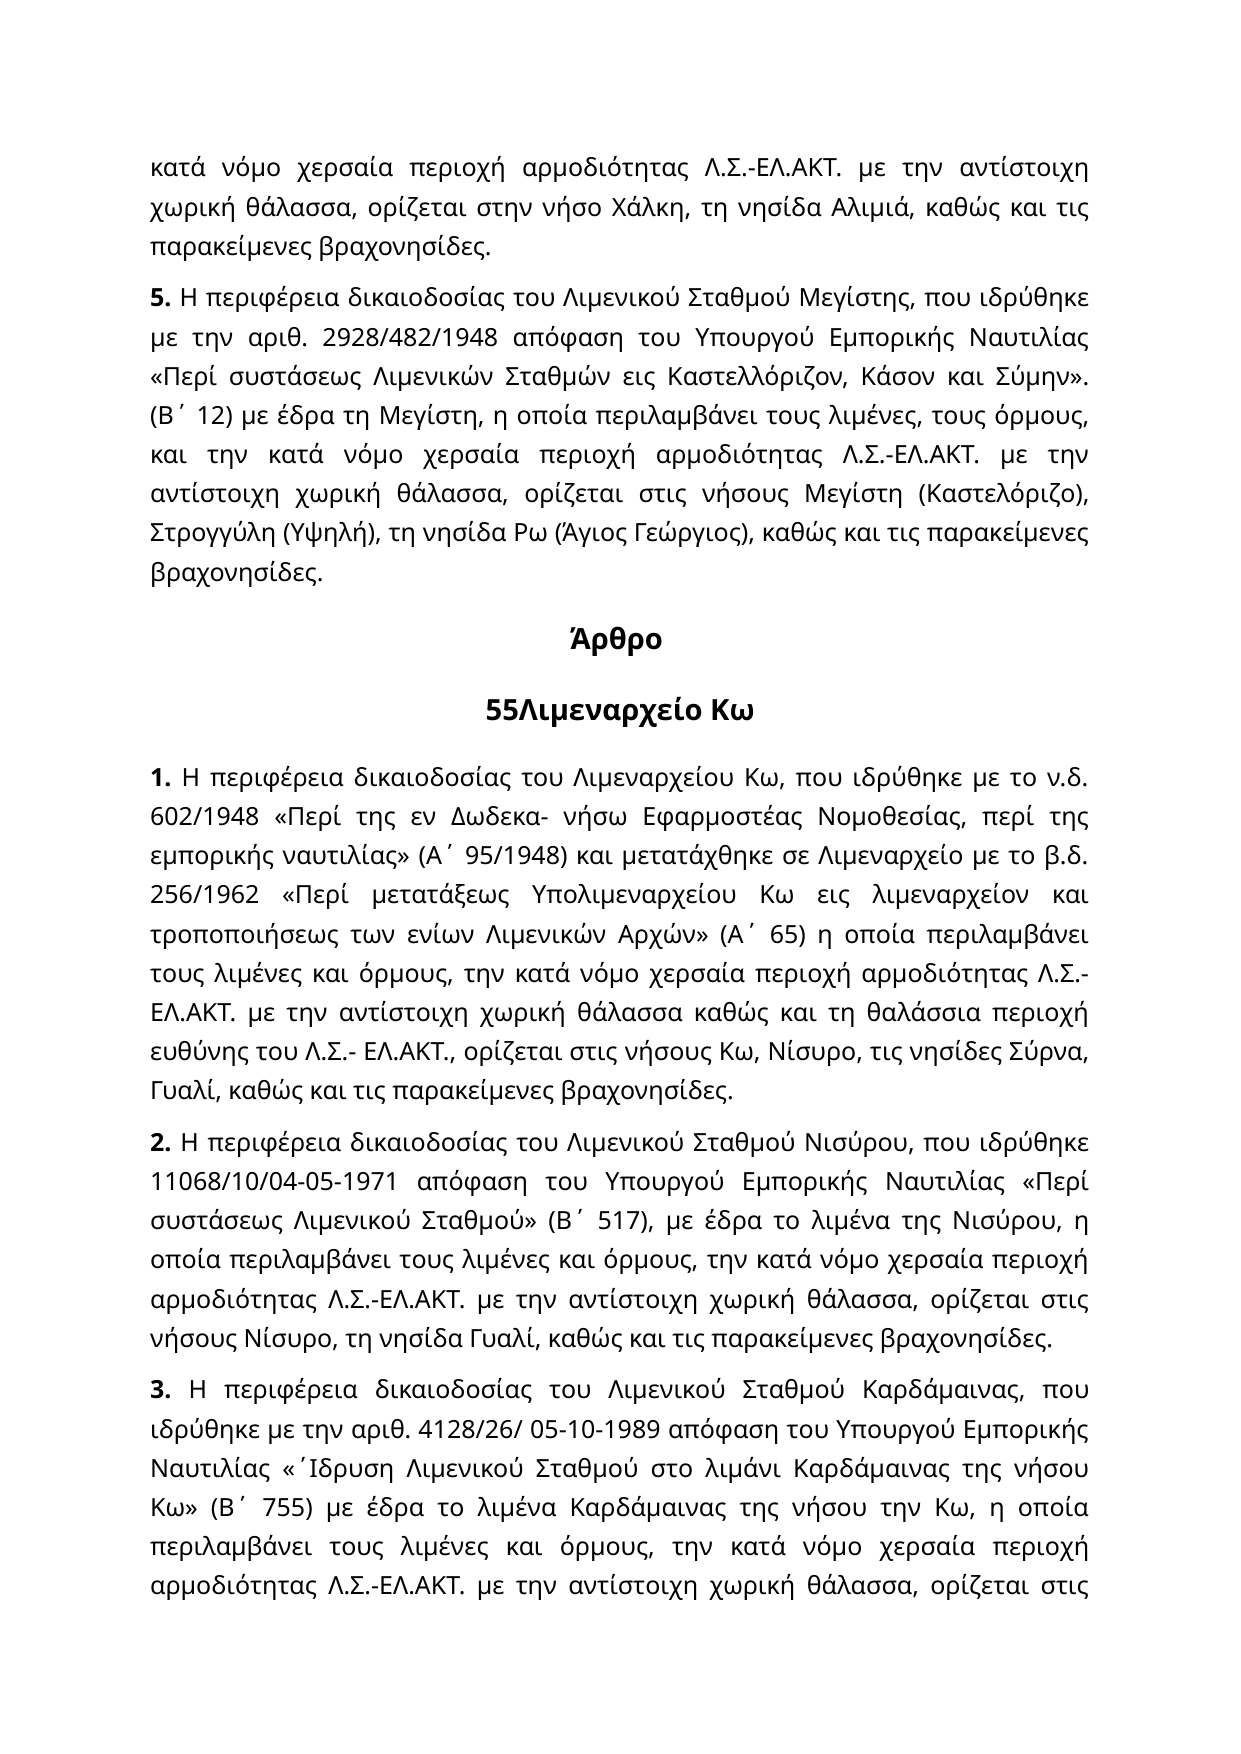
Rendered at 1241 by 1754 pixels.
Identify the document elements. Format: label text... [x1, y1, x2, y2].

text 5. Η περιφέρεια δικαιοδοσίας του Λιμενικού Σταθμού Μεγίστης, που ιδρύθηκε με την αριθ. 2928/482/1948 απόφαση του Υπουργού Εμπορικής Ναυτιλίας «Περί συστάσεως Λιμενικών Σταθμών εις Καστελλόριζον, Κάσον και Σύμην». (Β΄ 12) με έδρα τη Μεγίστη, η οποία περιλαμβάνει τους λιμένες, τους όρμους, και την κατά νόμο χερσαία περιοχή αρμοδιότητας Λ.Σ.-ΕΛ.ΑΚΤ. με την αντίστοιχη χωρική θάλασσα, ορίζεται στις νήσους Μεγίστη (Καστελόριζο), Στρογγύλη (Υψηλή), τη νησίδα Ρω (Άγιος Γεώργιος), καθώς και τις παρακείμενες βραχονησίδες. [150, 280, 1090, 588]
text κατά νόμο χερσαία περιοχή αρμοδιότητας Λ.Σ.-ΕΛ.ΑΚΤ. με την αντίστοιχη χωρική θάλασσα, ορίζεται στην νήσο Χάλκη, τη νησίδα Αλιμιά, καθώς και τις παρακείμενες βραχονησίδες. [150, 150, 1090, 262]
text 2. Η περιφέρεια δικαιοδοσίας του Λιμενικού Σταθμού Νισύρου, που ιδρύθηκε 11068/10/04-05-1971 απόφαση του Υπουργού Εμπορικής Ναυτιλίας «Περί συστάσεως Λιμενικού Σταθμού» (Β΄ 517), με έδρα το λιμένα της Νισύρου, η οποία περιλαμβάνει τους λιμένες και όρμους, την κατά νόμο χερσαία περιοχή αρμοδιότητας Λ.Σ.-ΕΛ.ΑΚΤ. με την αντίστοιχη χωρική θάλασσα, ορίζεται στις νήσους Νίσυρο, τη νησίδα Γυαλί, καθώς και τις παρακείμενες βραχονησίδες. [150, 1124, 1090, 1354]
text 1. Η περιφέρεια δικαιοδοσίας του Λιμεναρχείου Κω, που ιδρύθηκε με το ν.δ. 602/1948 «Περί της εν Δωδεκα- νήσω Εφαρμοστέας Νομοθεσίας, περί της εμπορικής ναυτιλίας» (Α΄ 95/1948) και μετατάχθηκε σε Λιμεναρχείο με το β.δ. 256/1962 «Περί μετατάξεως Υπολιμεναρχείου Κω εις λιμεναρχείον και τροποποιήσεως των ενίων Λιμενικών Αρχών» (Α΄ 65) η οποία περιλαμβάνει τους λιμένες και όρμους, την κατά νόμο χερσαία περιοχή αρμοδιότητας Λ.Σ.-ΕΛ.ΑΚΤ. με την αντίστοιχη χωρική θάλασσα καθώς και τη θαλάσσια περιοχή ευθύνης του Λ.Σ.- ΕΛ.ΑΚΤ., ορίζεται στις νήσους Κω, Νίσυρο, τις νησίδες Σύρνα, Γυαλί, καθώς και τις παρακείμενες βραχονησίδες. [150, 759, 1090, 1107]
subtitle 55Λιμεναρχείο Κω [150, 689, 1090, 729]
text 3. Η περιφέρεια δικαιοδοσίας του Λιμενικού Σταθμού Καρδάμαινας, που ιδρύθηκε με την αριθ. 4128/26/ 05-10-1989 απόφαση του Υπουργού Εμπορικής Ναυτιλίας «΄Ιδρυση Λιμενικού Σταθμού στο λιμάνι Καρδάμαινας της νήσου Κω» (Β΄ 755) με έδρα το λιμένα Καρδάμαινας της νήσου την Κω, η οποία περιλαμβάνει τους λιμένες και όρμους, την κατά νόμο χερσαία περιοχή αρμοδιότητας Λ.Σ.-ΕΛ.ΑΚΤ. με την αντίστοιχη χωρική θάλασσα, ορίζεται στις [150, 1372, 1090, 1602]
subtitle Άρθρο [150, 618, 1090, 658]
